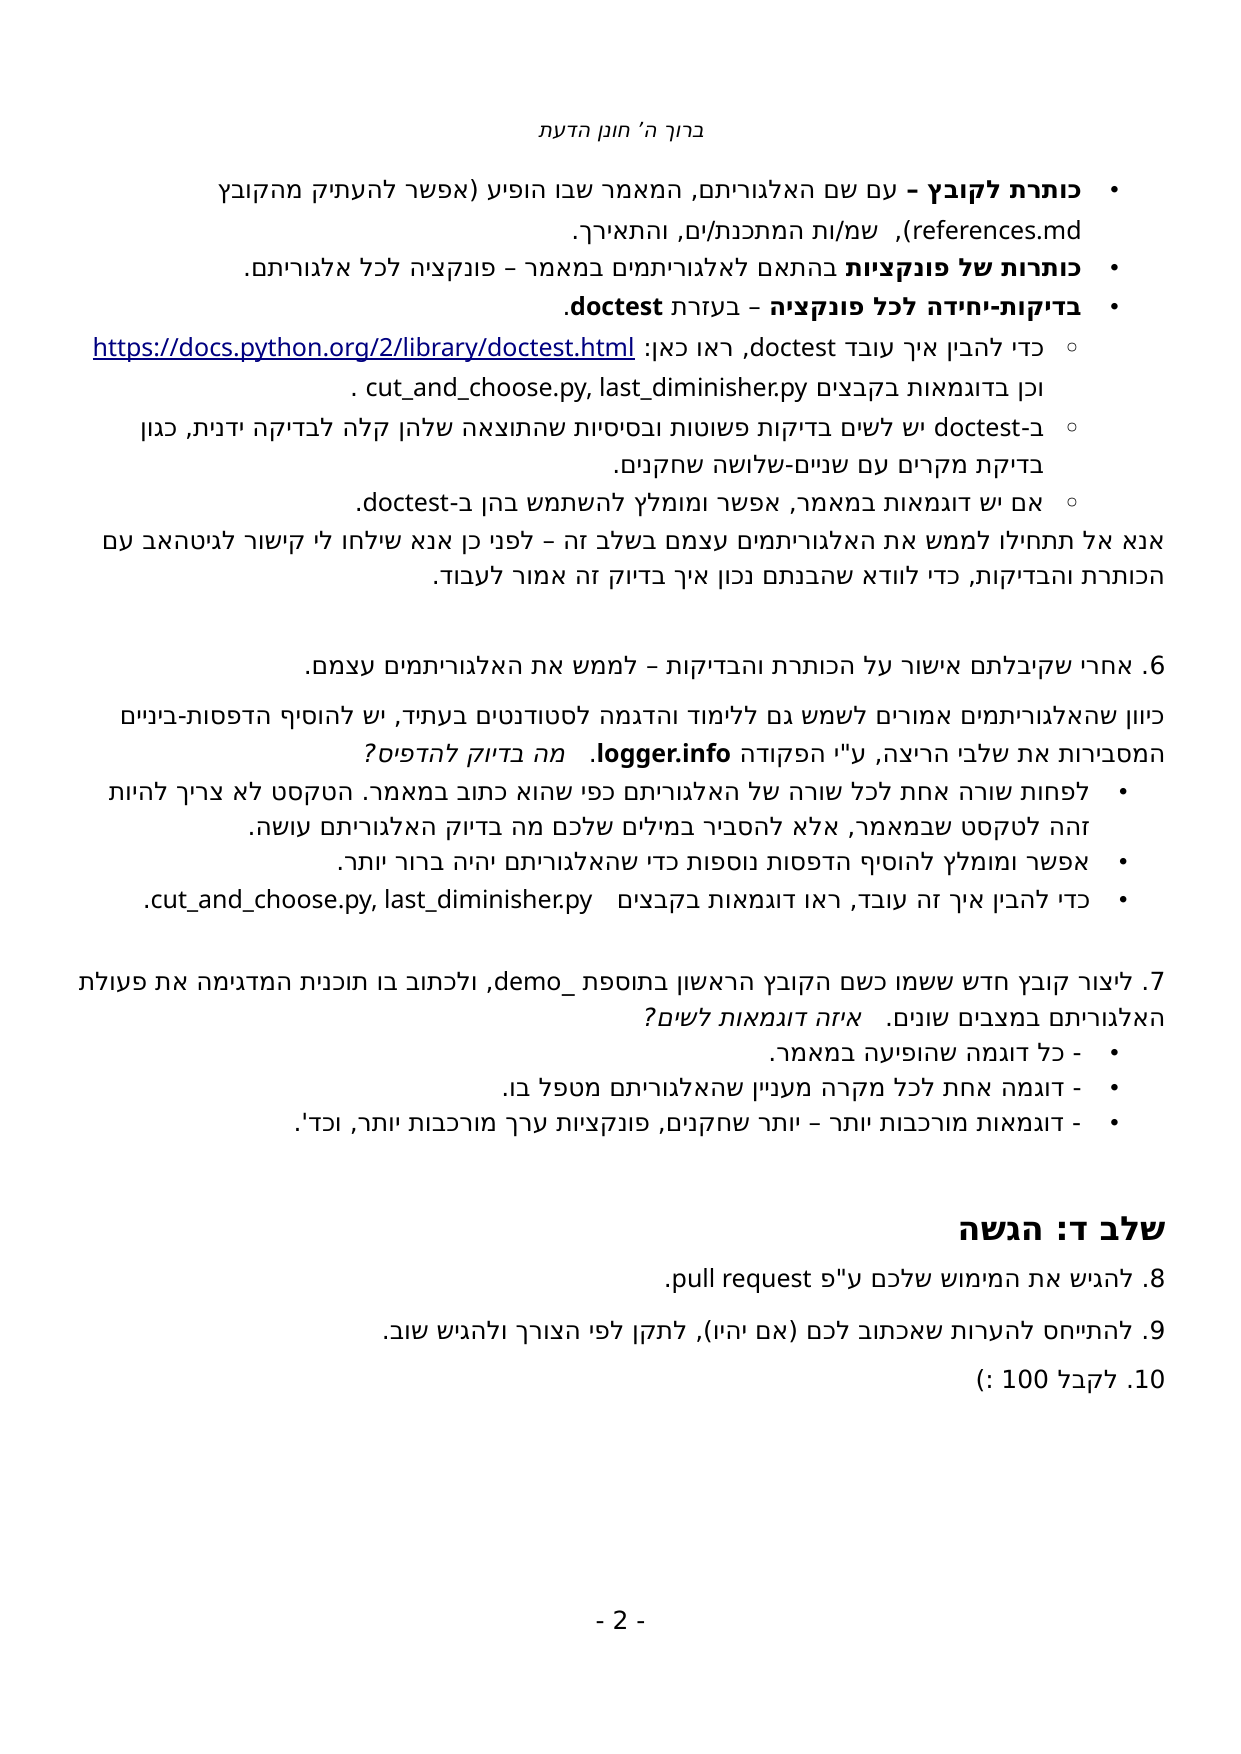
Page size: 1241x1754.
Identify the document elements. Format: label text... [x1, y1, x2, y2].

list אפשר ומומלץ להוסיף הדפסות נוספות כדי שהאלגוריתם יהיה ברור יותר. [75, 847, 1128, 876]
text אנא אל תתחילו לממש את האלגוריתמים עצמם בשלב זה – לפני כן אנא שילחו לי קישור לגיטהאב עם הכותרת והבדיקות, כדי לוודא שהבנתם נכון איך בדיוק זה אמור לעבוד. [75, 526, 1166, 590]
list אם יש דוגמאות במאמר, אפשר ומומלץ להשתמש בהן ב-doctest. [75, 485, 1082, 519]
text 9. להתייחס להערות שאכתוב לכם (אם יהיו), לתקן לפי הצורך ולהגיש שוב. [75, 1316, 1166, 1345]
list - דוגמה אחת לכל מקרה מעניין שהאלגוריתם מטפל בו. [75, 1073, 1119, 1102]
text 7. ליצור קובץ חדש ששמו כשם הקובץ הראשון בתוספת _demo, ולכתוב בו תוכנית המדגימה את פעולת האלגוריתם במצבים שונים. איזה דוגמאות לשים? [75, 963, 1166, 1032]
subtitle שלב ד: הגשה [75, 1209, 1166, 1248]
list כדי להבין איך זה עובד, ראו דוגמאות בקבצים cut_and_choose.py, last_diminisher.py. [75, 882, 1128, 916]
list - כל דוגמה שהופיעה במאמר. [75, 1038, 1119, 1067]
text 8. להגיש את המימוש שלכם ע"פ pull request. [75, 1260, 1166, 1294]
list כותרת לקובץ – עם שם האלגוריתם, המאמר שבו הופיע (אפשר להעתיק מהקובץ references.md), שמ/ות המתכנת/ים, והתאירך. [75, 172, 1119, 247]
list - דוגמאות מורכבות יותר – יותר שחקנים, פונקציות ערך מורכבות יותר, וכד'. [75, 1108, 1119, 1137]
list ב-doctest יש לשים בדיקות פשוטות ובסיסיות שהתוצאה שלהן קלה לבדיקה ידנית, כגון בדיקת מקרים עם שניים-שלושה שחקנים. [75, 410, 1082, 479]
text 10. לקבל 100 :) [75, 1365, 1166, 1394]
text 6. אחרי שקיבלתם אישור על הכותרת והבדיקות – לממש את האלגוריתמים עצמם. [75, 651, 1166, 680]
text כיוון שהאלגוריתמים אמורים לשמש גם ללימוד והדגמה לסטודנטים בעתיד, יש להוסיף הדפסות-ביניים המסבירות את שלבי הריצה, ע"י הפקודה logger.info. מה בדיוק להדפיס? [75, 701, 1166, 770]
list לפחות שורה אחת לכל שורה של האלגוריתם כפי שהוא כתוב במאמר. הטקסט לא צריך להיות זהה לטקסט שבמאמר, אלא להסביר במילים שלכם מה בדיוק האלגוריתם עושה. [75, 777, 1128, 841]
list כדי להבין איך עובד doctest, ראו כאן: https://docs.python.org/2/library/doctest.html וכן בדוגמאות בקבצים cut_and_choose.py, last_diminisher.py . [75, 329, 1082, 403]
list כותרות של פונקציות בהתאם לאלגוריתמים במאמר – פונקציה לכל אלגוריתם. [75, 253, 1119, 283]
list בדיקות-יחידה לכל פונקציה – בעזרת doctest. [75, 288, 1119, 323]
